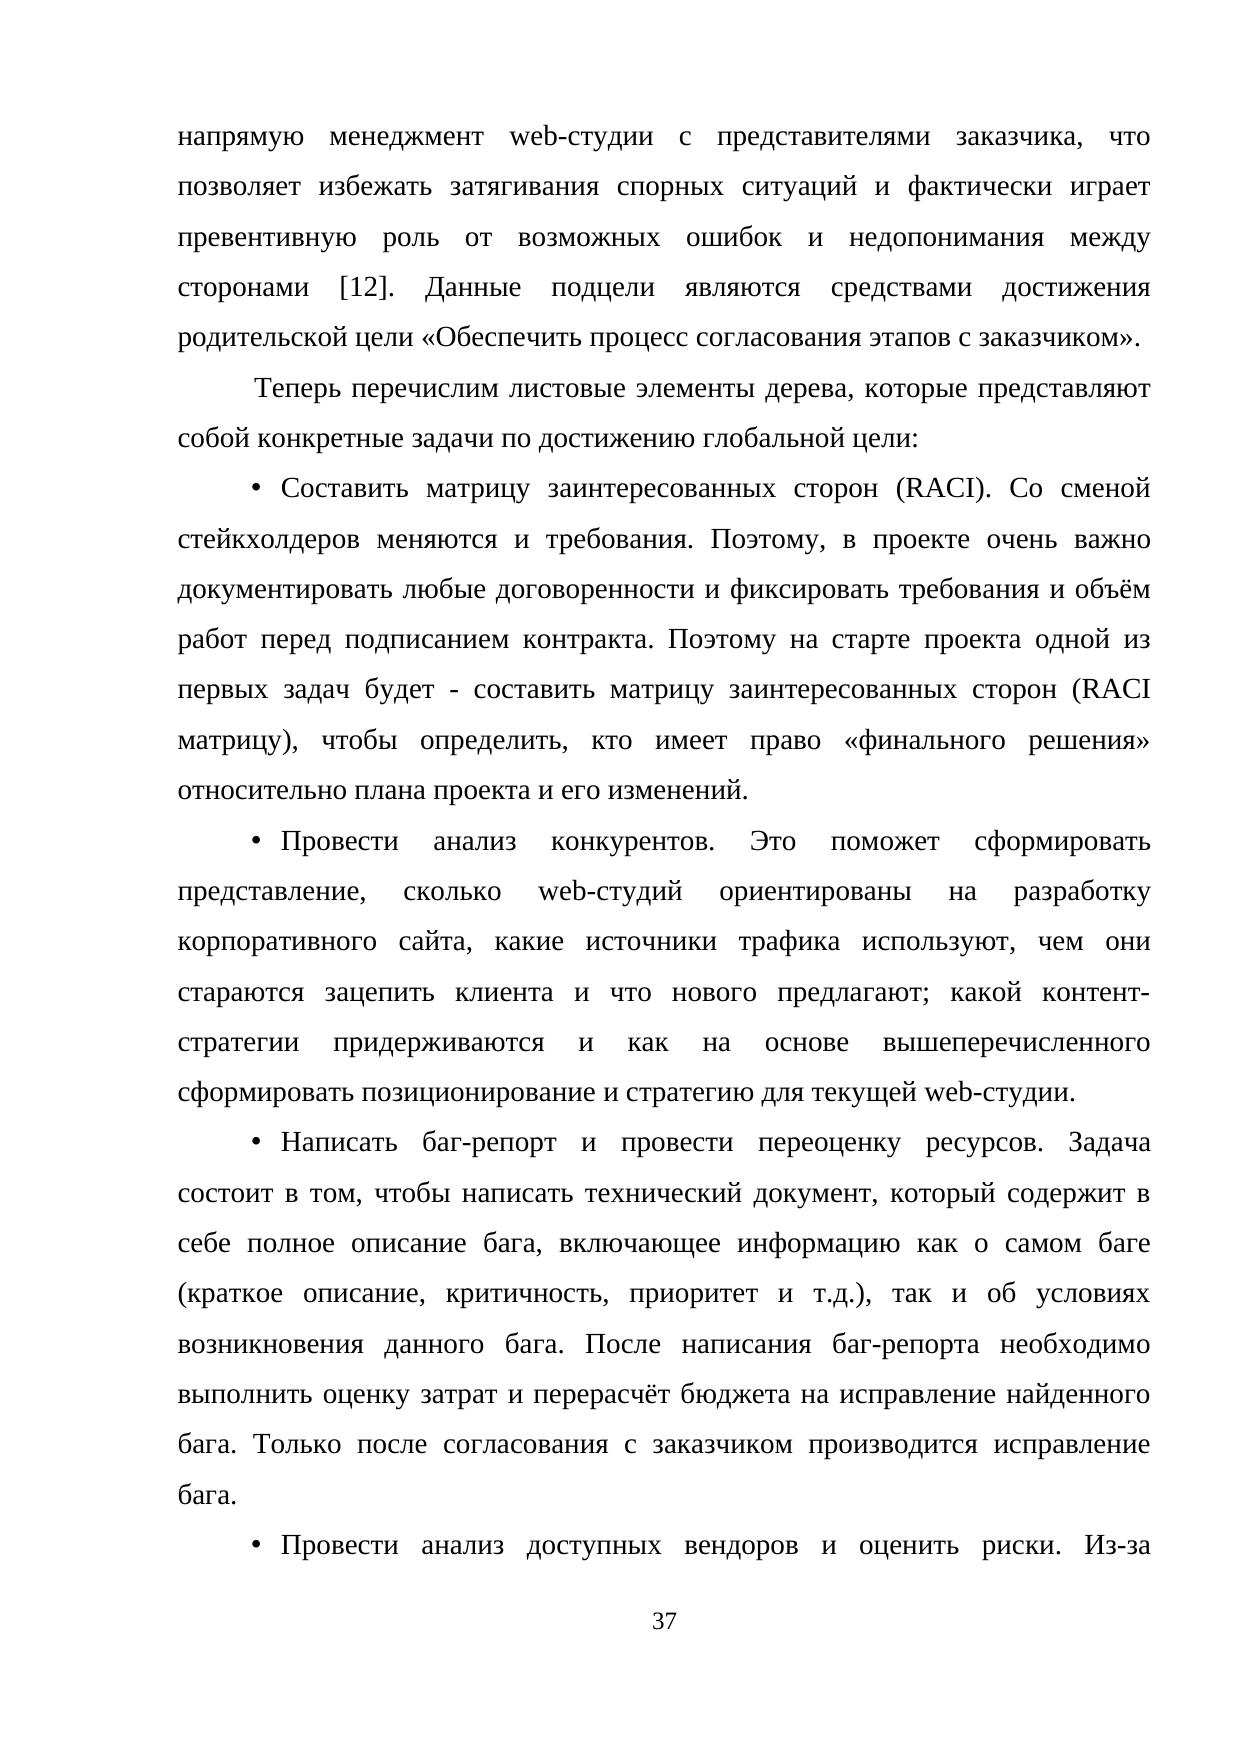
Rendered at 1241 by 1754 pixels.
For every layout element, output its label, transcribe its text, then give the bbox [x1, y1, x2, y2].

list Провести анализ конкурентов. Это поможет сформировать представление, сколько web-студий ориентированы на разработку корпоративного сайта, какие источники трафика используют, чем они стараются зацепить клиента и что нового предлагают; какой контент-стратегии придерживаются и как на основе вышеперечисленного сформировать позиционирование и стратегию для текущей web-студии. [177, 823, 1152, 1108]
list Составить матрицу заинтересованных сторон (RACI). Со сменой стейкхолдеров меняются и требования. Поэтому, в проекте очень важно документировать любые договоренности и фиксировать требования и объём работ перед подписанием контракта. Поэтому на старте проекта одной из первых задач будет - составить матрицу заинтересованных сторон (RACI матрицу), чтобы определить, кто имеет право «финального решения» относительно плана проекта и его изменений. [177, 470, 1152, 806]
list напрямую менеджмент web-студии с представителями заказчика, что позволяет избежать затягивания спорных ситуаций и фактически играет превентивную роль от возможных ошибок и недопонимания между сторонами [12]. Данные подцели являются средствами достижения родительской цели «Обеспечить процесс согласования этапов с заказчиком». [177, 118, 1152, 353]
list Провести анализ доступных вендоров и оценить риски. Из-за [177, 1527, 1152, 1561]
list Написать баг-репорт и провести переоценку ресурсов. Задача состоит в том, чтобы написать технический документ, который содержит в себе полное описание бага, включающее информацию как о самом баге (краткое описание, критичность, приоритет и т.д.), так и об условиях возникновения данного бага. После написания баг-репорта необходимо выполнить оценку затрат и перерасчёт бюджета на исправление найденного бага. Только после согласования с заказчиком производится исправление бага. [177, 1124, 1152, 1510]
text Теперь перечислим листовые элементы дерева, которые представляют собой конкретные задачи по достижению глобальной цели: [177, 370, 1152, 453]
